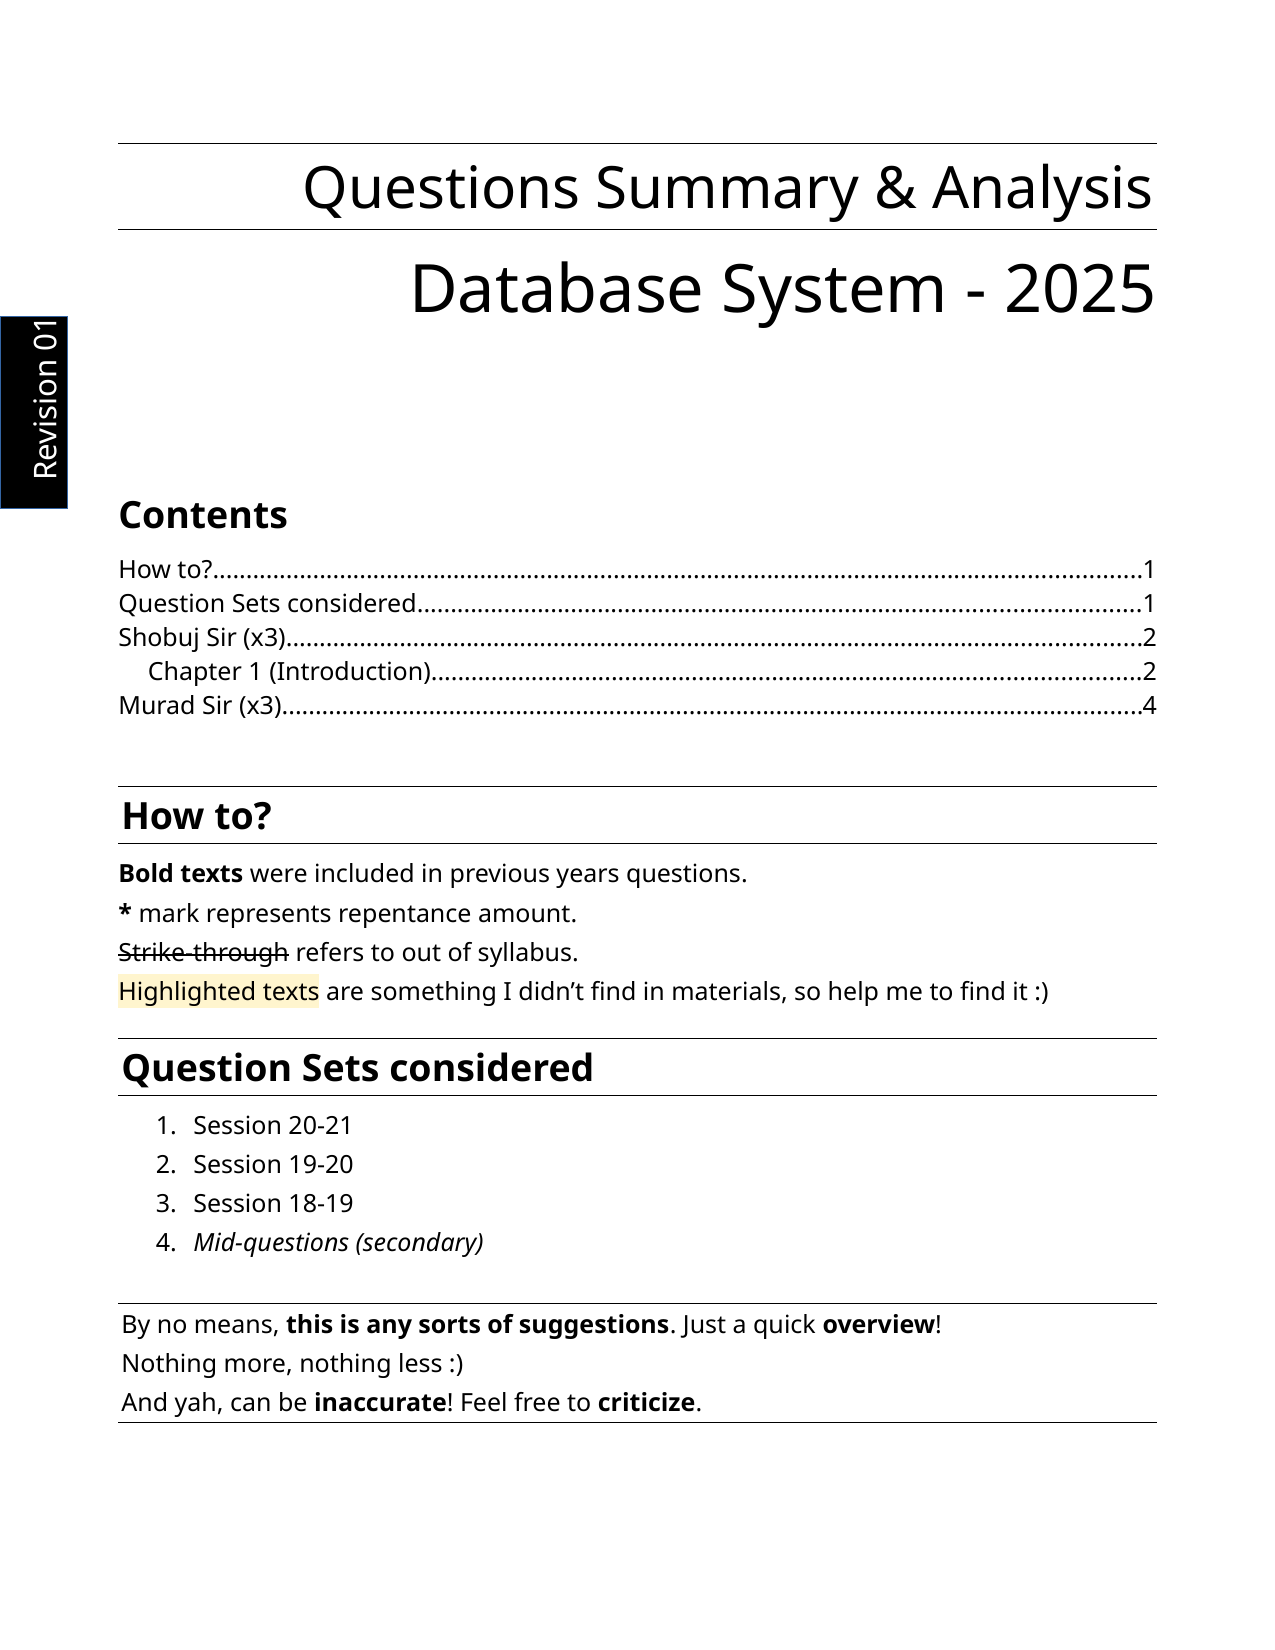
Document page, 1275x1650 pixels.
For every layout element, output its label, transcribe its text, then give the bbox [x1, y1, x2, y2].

text Chapter 1 (Introduction) 2 [148, 654, 1157, 688]
text Question Sets considered 1 [118, 586, 1157, 620]
list Session 19-20 [156, 1147, 1157, 1181]
text Database System - 2025 [118, 241, 1157, 332]
text By no means, this is any sorts of suggestions. Just a quick overview! Nothing more, nothing less :) [118, 1304, 1157, 1380]
text Murad Sir (x3) 4 [118, 688, 1157, 722]
subtitle Question Sets considered [118, 1039, 1157, 1095]
text Shobuj Sir (x3) 2 [118, 620, 1157, 654]
subtitle Contents [118, 488, 1157, 539]
list Session 18-19 [156, 1186, 1157, 1220]
list Session 20-21 [156, 1107, 1157, 1142]
text And yah, can be inaccurate! Feel free to criticize. [118, 1382, 1157, 1422]
subtitle How to? [118, 787, 1157, 843]
list Mid-questions (secondary) [156, 1225, 1157, 1259]
text How to? 1 [118, 552, 1157, 586]
title Questions Summary & Analysis [118, 144, 1157, 229]
text Bold texts were included in previous years questions. * mark represents repentance amount. Strike-through refers to out of syllabus. Highlighted texts are something I didn’t find in materials, so help me to find it :) [118, 856, 1157, 1008]
